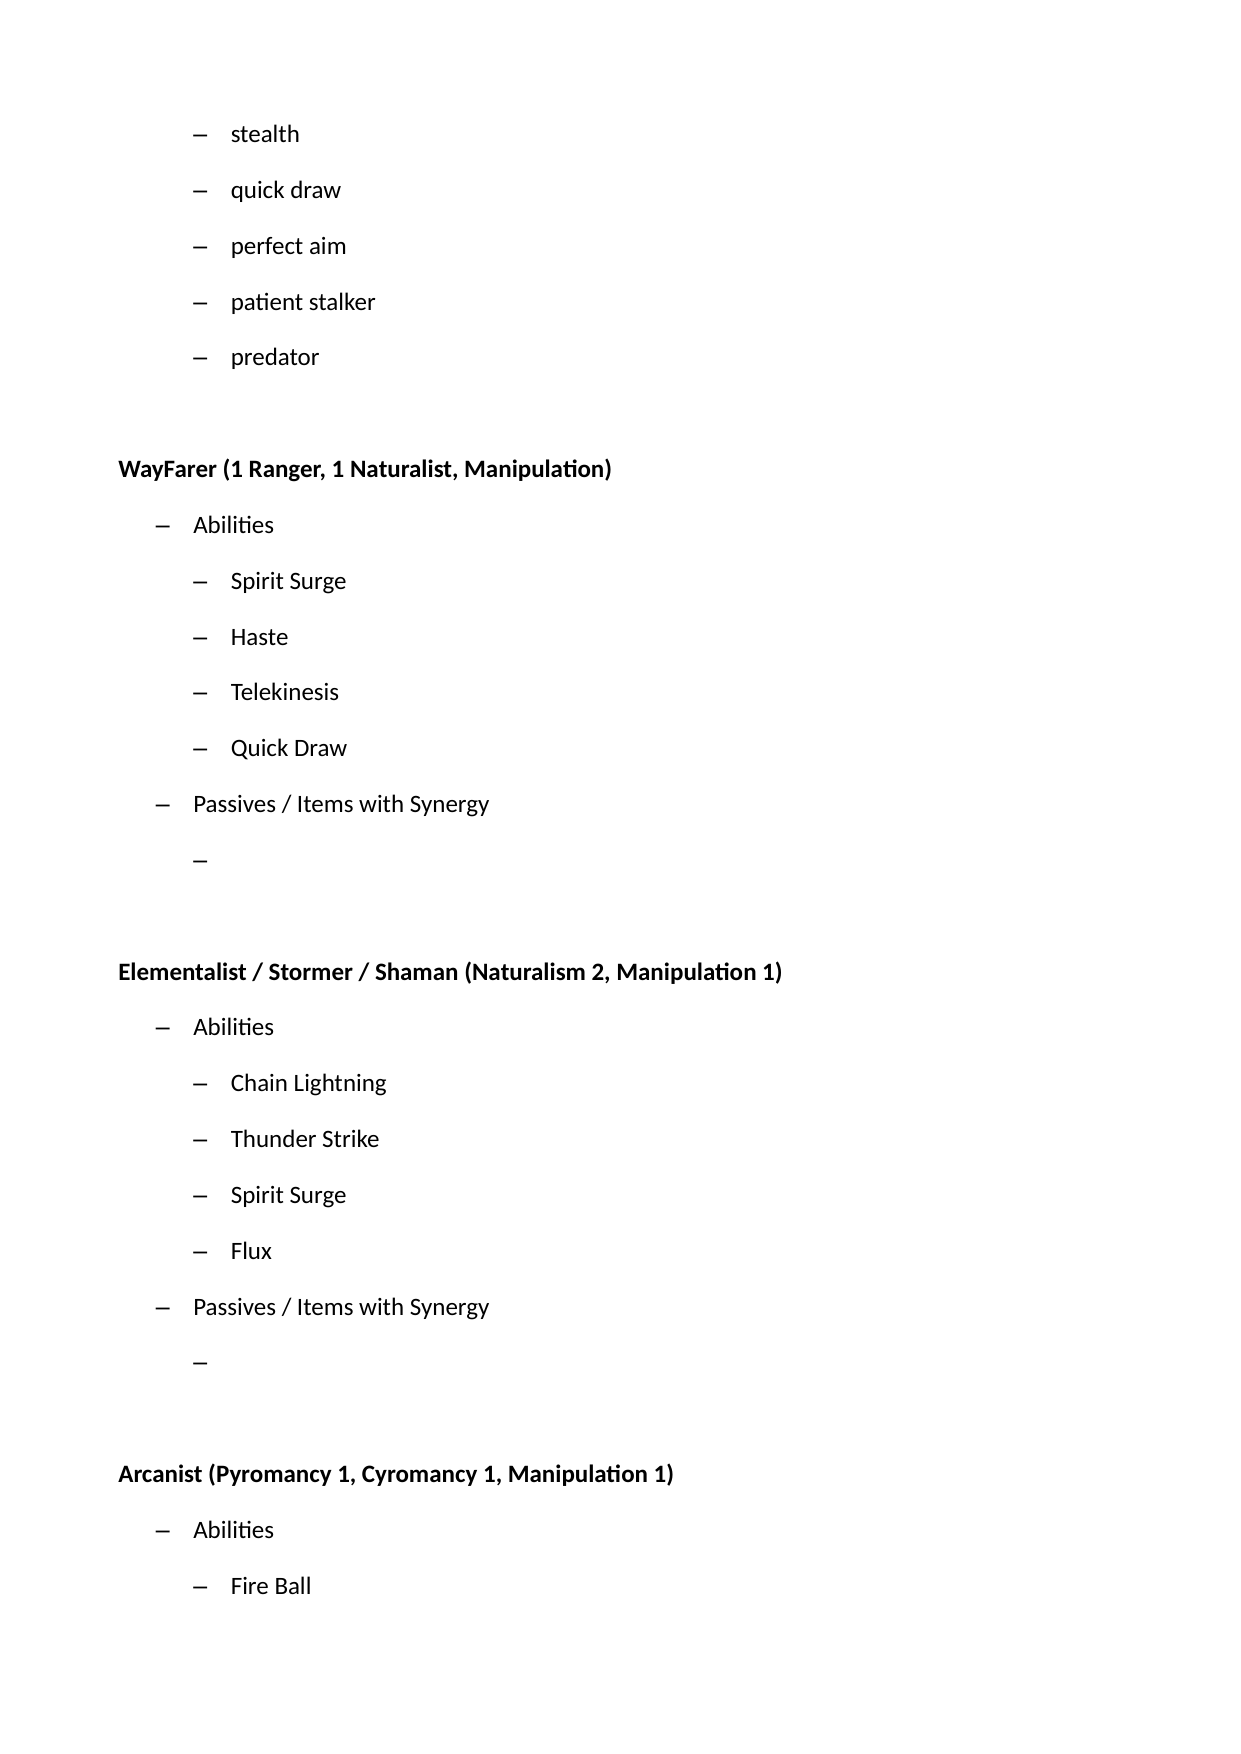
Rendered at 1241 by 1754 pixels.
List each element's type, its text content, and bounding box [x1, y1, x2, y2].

list Fire Ball [193, 1570, 1122, 1600]
list predator [193, 341, 1122, 372]
list Chain Lightning [193, 1067, 1122, 1098]
list stealth [193, 118, 1122, 149]
list perfect aim [193, 230, 1122, 260]
text WayFarer (1 Ranger, 1 Naturalist, Manipulation) [118, 453, 1122, 484]
list Abilities [156, 509, 1122, 539]
list Abilities [156, 1514, 1122, 1544]
list Haste [193, 621, 1122, 651]
text Elementalist / Stormer / Shaman (Naturalism 2, Manipulation 1) [118, 956, 1122, 986]
list Spirit Surge [193, 1179, 1122, 1209]
list Passives / Items with Synergy [156, 788, 1122, 819]
list Passives / Items with Synergy [156, 1291, 1122, 1321]
list quick draw [193, 174, 1122, 204]
list Abilities [156, 1011, 1122, 1042]
list Thunder Strike [193, 1123, 1122, 1154]
list patient stalker [193, 286, 1122, 316]
list Telekinesis [193, 676, 1122, 707]
text Arcanist (Pyromancy 1, Cyromancy 1, Manipulation 1) [118, 1458, 1122, 1489]
list Flux [193, 1235, 1122, 1265]
list Spirit Surge [193, 565, 1122, 595]
list Quick Draw [193, 732, 1122, 763]
